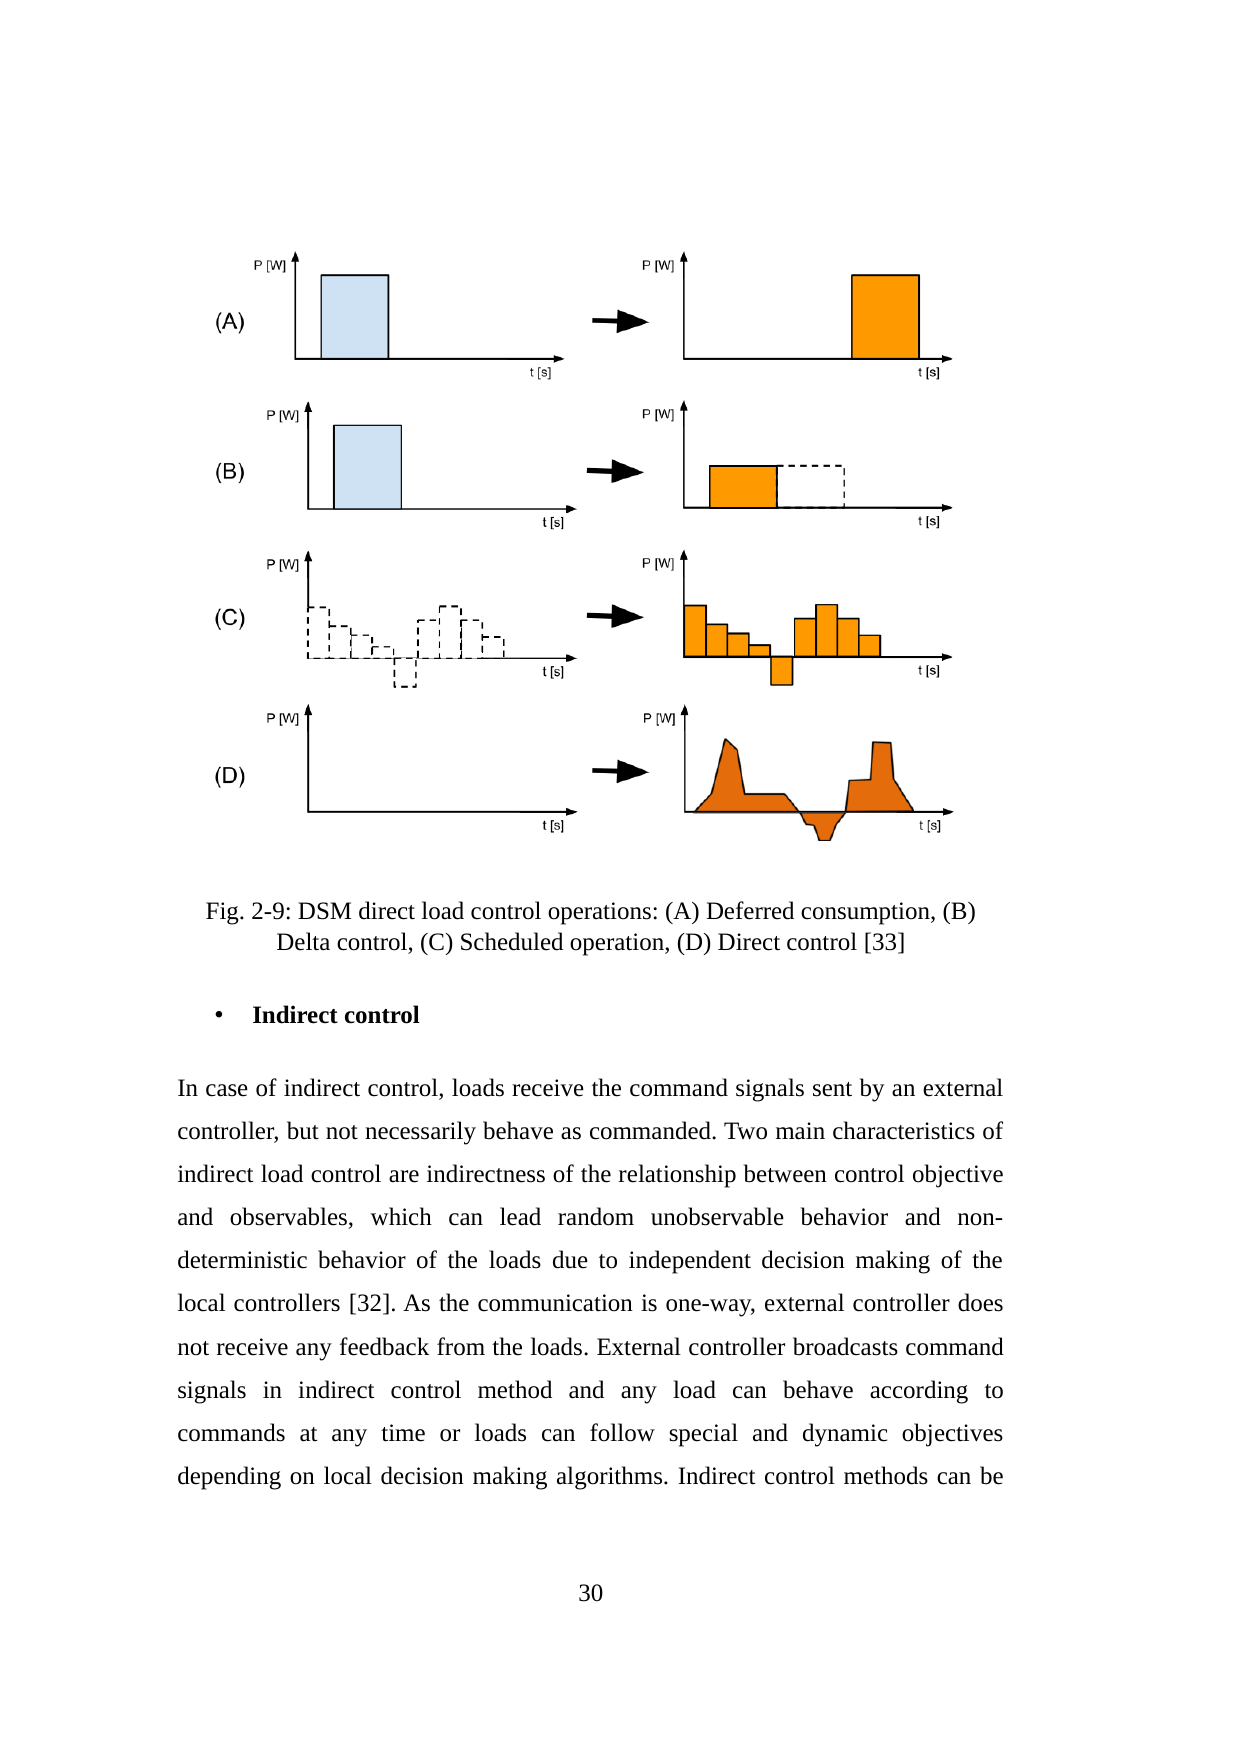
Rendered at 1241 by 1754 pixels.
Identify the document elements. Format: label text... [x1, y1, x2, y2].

text In case of indirect control, loads receive the command signals sent by an external controller, but not necessarily behave as commanded. Two main characteristics of indirect load control are indirectness of the relationship between control objective and observables, which can lead random unobservable behavior and non-deterministic behavior of the loads due to independent decision making of the local controllers [32]⁠. As the communication is one-way, external controller does not receive any feedback from the loads. External controller broadcasts command signals in indirect control method and any load can behave according to commands at any time or loads can follow special and dynamic objectives depending on local decision making algorithms. Indirect control methods can be [177, 1073, 1004, 1490]
picture [177, 231, 1005, 864]
text Fig. 2-9: DSM direct load control operations: (A) Deferred consumption, (B) Delta control, (C) Scheduled operation, (D) Direct control [33]⁠ [177, 896, 1004, 956]
list Indirect control [214, 1000, 1004, 1029]
